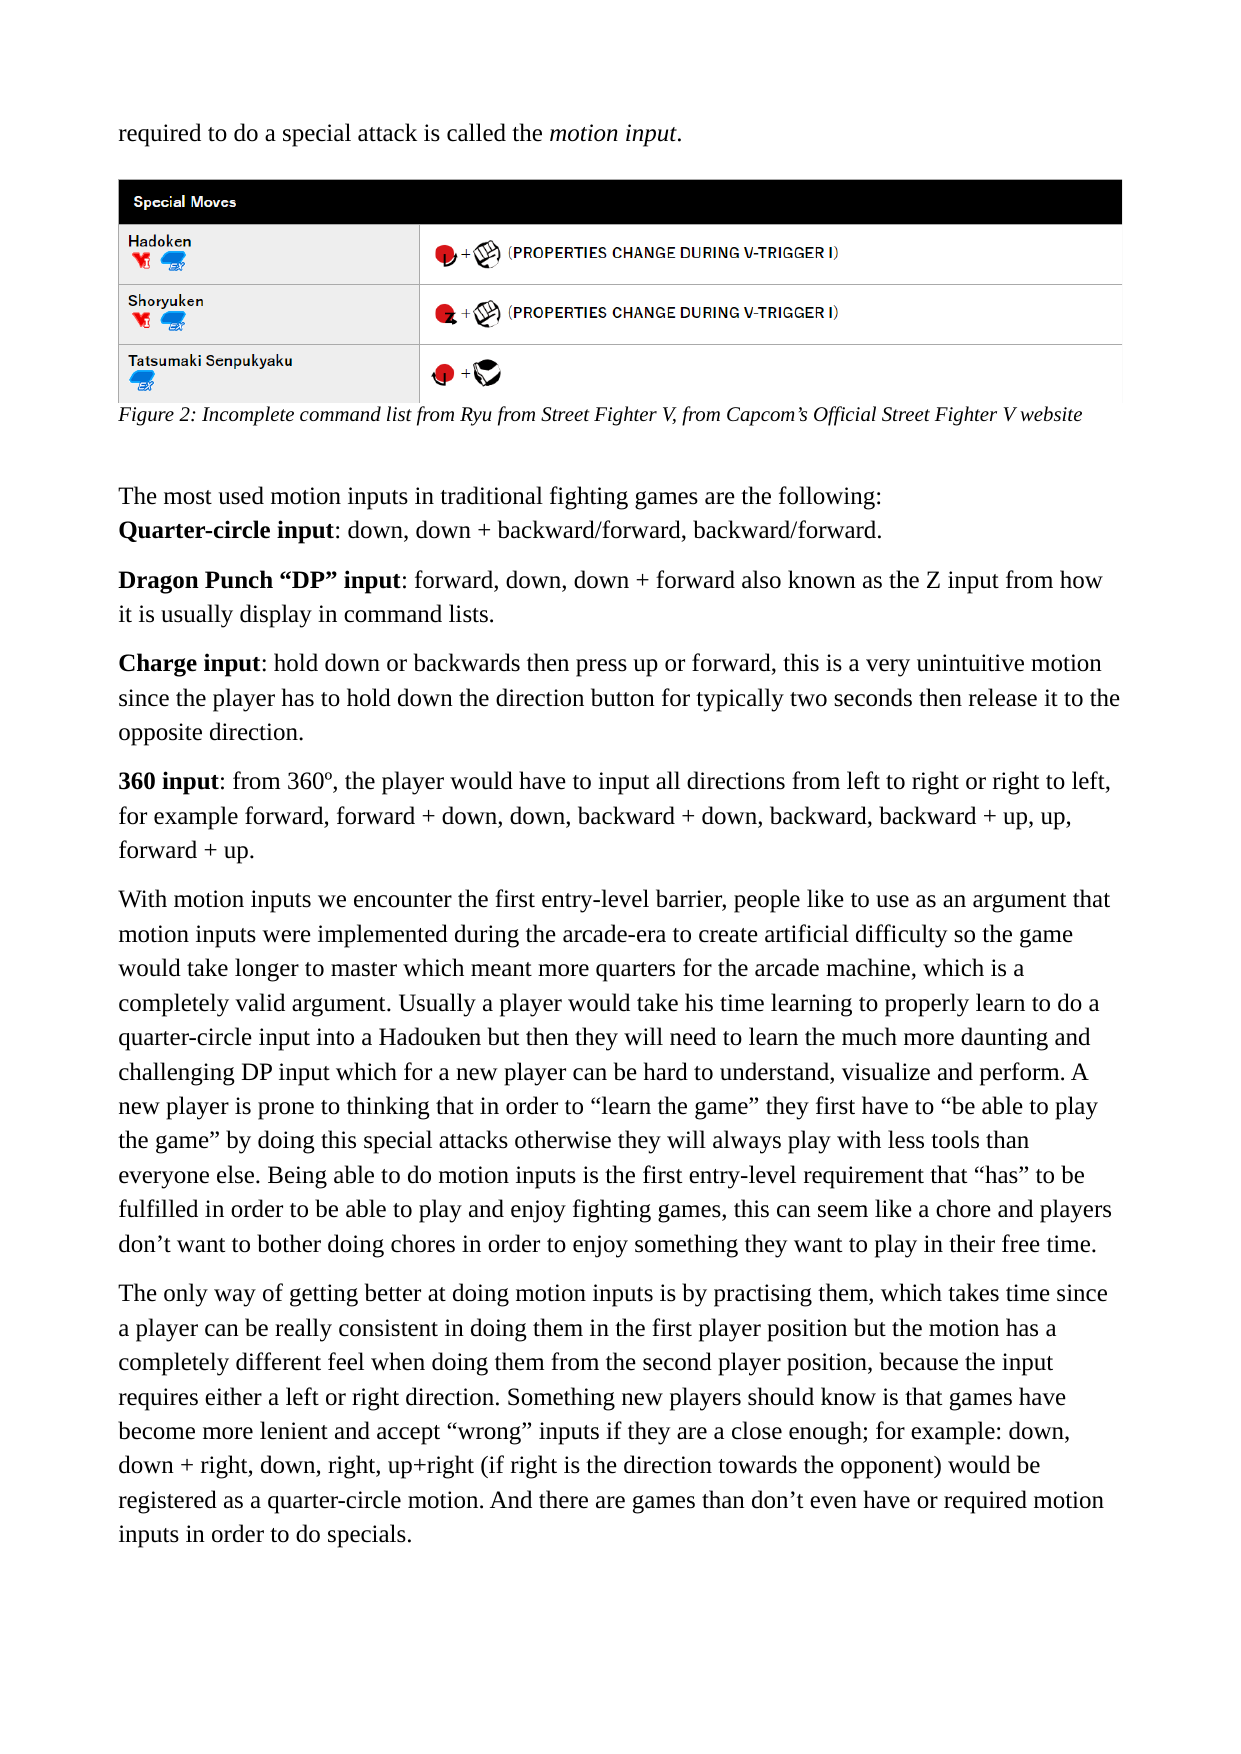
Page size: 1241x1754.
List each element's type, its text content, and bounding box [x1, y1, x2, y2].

text Figure 2: Incomplete command list from Ryu from Street Fighter V, from Capcom’s Official Street Fighter V website [118, 403, 1122, 426]
text The most used motion inputs in traditional fighting games are the following: Quarter-circle input: down, down + backward/forward, backward/forward. [118, 481, 1122, 544]
text The only way of getting better at doing motion inputs is by practising them, which takes time since a player can be really consistent in doing them in the first player position but the motion has a completely different feel when doing them from the second player position, because the input requires either a left or right direction. Something new players should know is that games have become more lenient and accept “wrong” inputs if they are a close enough; for example: down, down + right, down, right, up+right (if right is the direction towards the opponent) would be registered as a quarter-circle motion. And there are games than don’t even have or required motion inputs in order to do specials. [118, 1278, 1122, 1548]
text With motion inputs we encounter the first entry-level barrier, people like to use as an argument that motion inputs were implemented during the arcade-era to create artificial difficulty so the game would take longer to master which meant more quarters for the arcade machine, which is a completely valid argument. Usually a player would take his time learning to properly learn to do a quarter-circle input into a Hadouken but then they will need to learn the much more daunting and challenging DP input which for a new player can be hard to understand, visualize and perform. A new player is prone to thinking that in order to “learn the game” they first have to “be able to play the game” by doing this special attacks otherwise they will always play with less tools than everyone else. Being able to do motion inputs is the first entry-level requirement that “has” to be fulfilled in order to be able to play and enjoy fighting games, this can seem like a chore and players don’t want to bother doing chores in order to enjoy something they want to play in their free time. [118, 884, 1122, 1258]
text 360 input: from 360º, the player would have to input all directions from left to right or right to left, for example forward, forward + down, down, backward + down, backward, backward + up, up, forward + up. [118, 766, 1122, 864]
text Charge input: hold down or backwards then press up or forward, this is a very unintuitive motion since the player has to hold down the direction button for typically two seconds then release it to the opposite direction. [118, 648, 1122, 746]
picture [118, 179, 1123, 403]
text required to do a special attack is called the motion input. [118, 118, 1122, 147]
text Dragon Punch “DP” input: forward, down, down + forward also known as the Z input from how it is usually display in command lists. [118, 565, 1122, 628]
